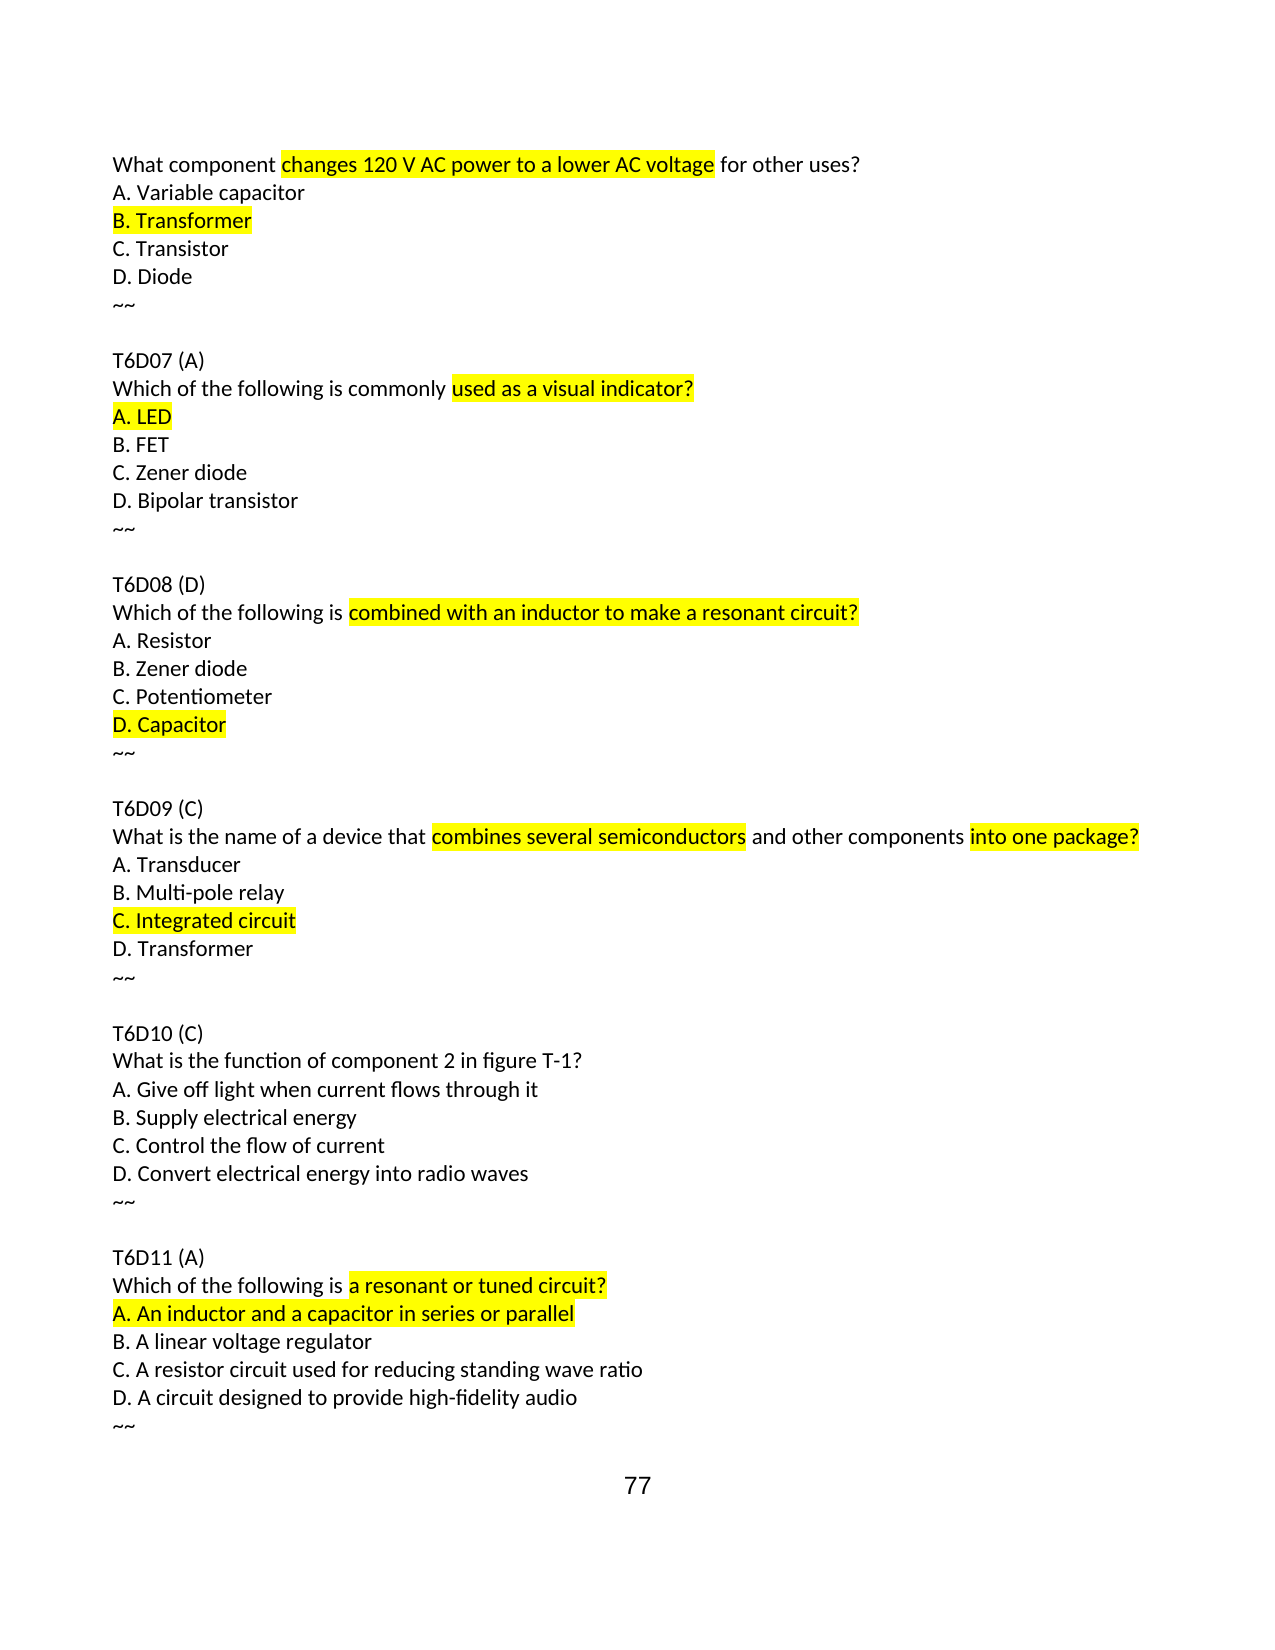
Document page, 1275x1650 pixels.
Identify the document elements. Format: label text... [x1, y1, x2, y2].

text T6D11 (A) [112, 1243, 1162, 1271]
text ~~ [112, 1187, 1162, 1215]
text D. Diode [112, 262, 1162, 290]
text Which of the following is a resonant or tuned circuit? [112, 1271, 1162, 1299]
text D. A circuit designed to provide high-fidelity audio [112, 1383, 1162, 1411]
text T6D10 (C) [112, 1019, 1162, 1047]
text T6D08 (D) [112, 570, 1162, 598]
text ~~ [112, 738, 1162, 766]
text What is the name of a device that combines several semiconductors and other components into one package? [112, 822, 1162, 851]
text ~~ [112, 290, 1162, 318]
text B. Transformer [112, 206, 1162, 234]
text C. A resistor circuit used for reducing standing wave ratio [112, 1355, 1162, 1383]
text What component changes 120 V AC power to a lower AC voltage for other uses? [112, 150, 1162, 178]
text D. Bipolar transistor [112, 486, 1162, 514]
text B. Supply electrical energy [112, 1103, 1162, 1131]
text C. Control the flow of current [112, 1131, 1162, 1159]
text B. FET [112, 430, 1162, 458]
text B. A linear voltage regulator [112, 1327, 1162, 1355]
text D. Capacitor [112, 710, 1162, 738]
text C. Transistor [112, 234, 1162, 262]
text Which of the following is combined with an inductor to make a resonant circuit? [112, 598, 1162, 626]
text D. Convert electrical energy into radio waves [112, 1159, 1162, 1187]
text T6D07 (A) [112, 346, 1162, 374]
text A. Give off light when current flows through it [112, 1075, 1162, 1103]
text C. Integrated circuit [112, 907, 1162, 934]
text T6D09 (C) [112, 794, 1162, 822]
text Which of the following is commonly used as a visual indicator? [112, 374, 1162, 402]
text What is the function of component 2 in figure T-1? [112, 1047, 1162, 1075]
text A. Transducer [112, 851, 1162, 878]
text A. An inductor and a capacitor in series or parallel [112, 1299, 1162, 1327]
text C. Potentiometer [112, 682, 1162, 710]
text D. Transformer [112, 934, 1162, 963]
text A. LED [112, 402, 1162, 430]
text ~~ [112, 1411, 1162, 1439]
text A. Resistor [112, 626, 1162, 654]
text A. Variable capacitor [112, 178, 1162, 206]
text ~~ [112, 514, 1162, 542]
text B. Zener diode [112, 654, 1162, 682]
text C. Zener diode [112, 458, 1162, 486]
text ~~ [112, 963, 1162, 991]
text B. Multi-pole relay [112, 878, 1162, 907]
